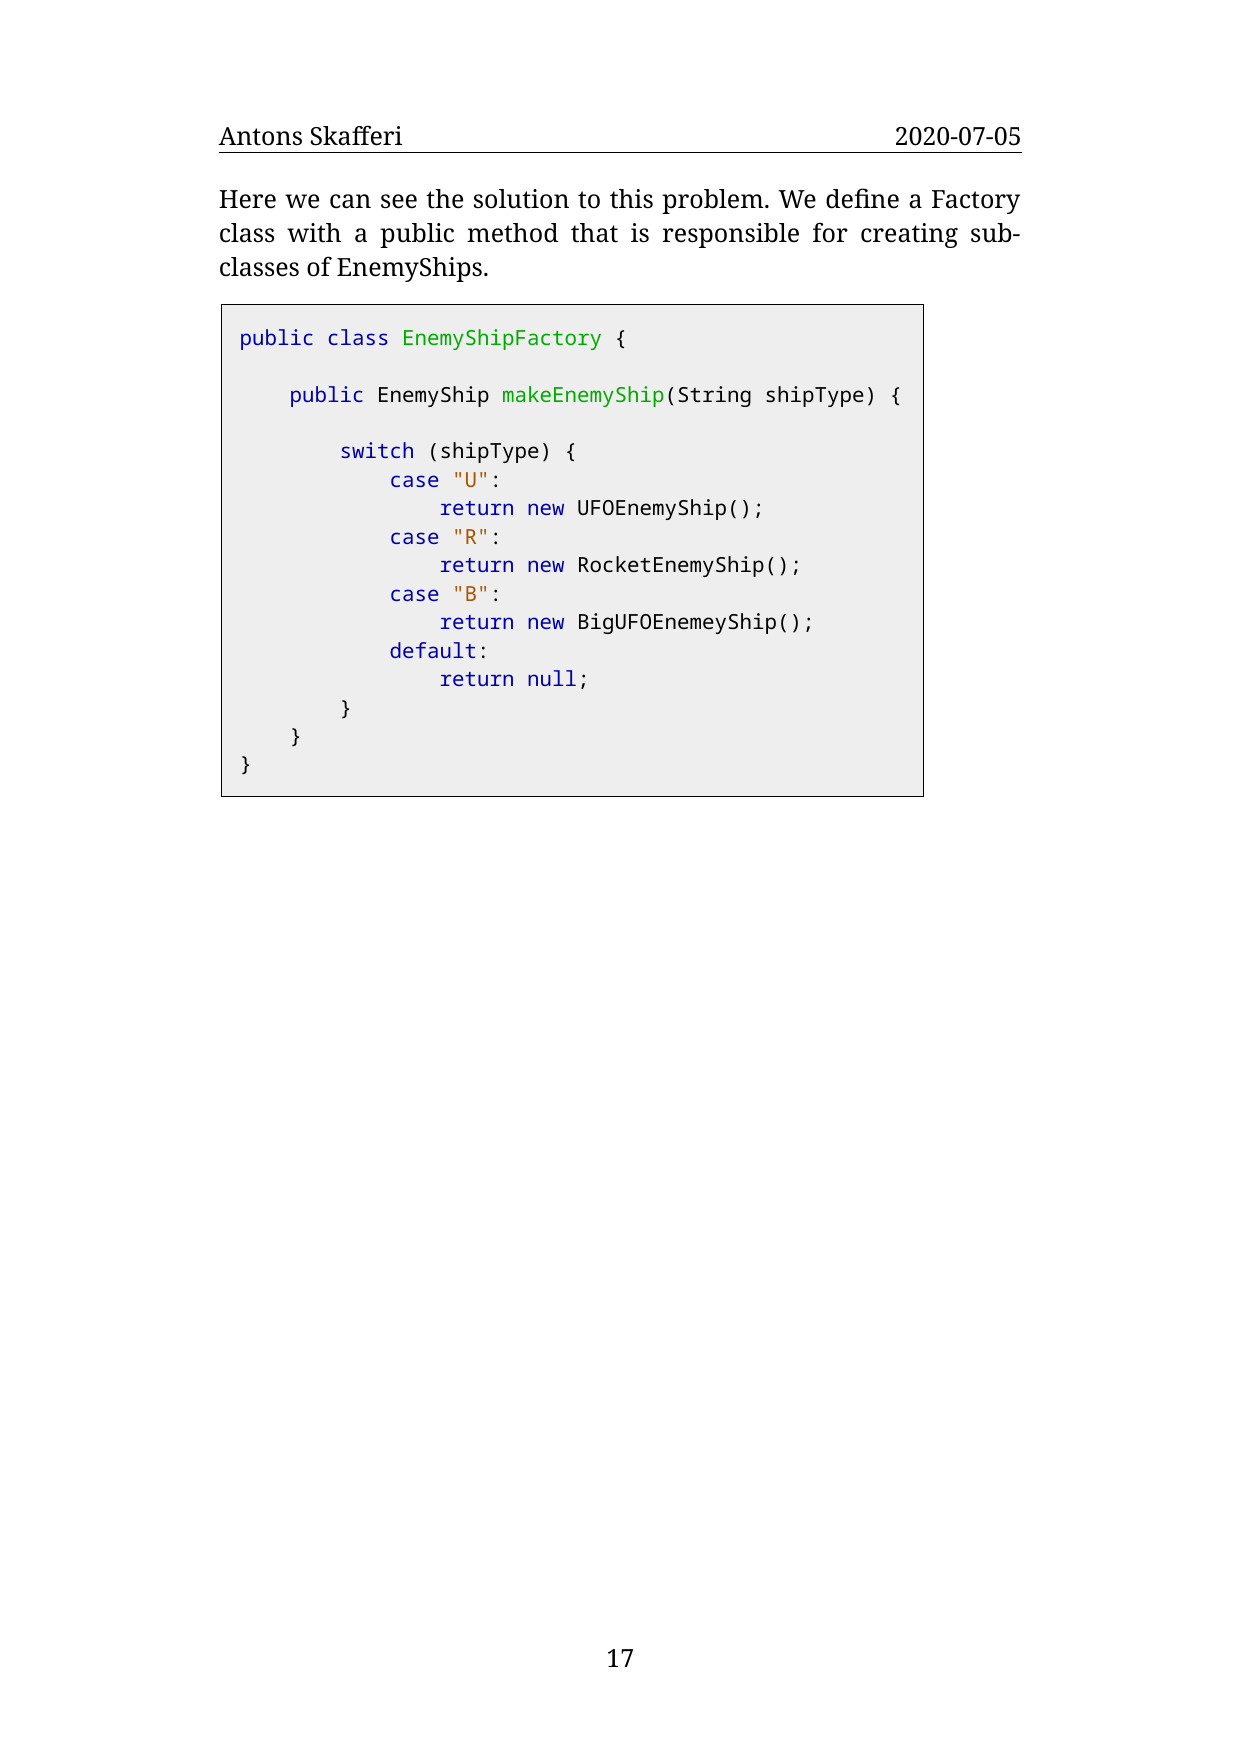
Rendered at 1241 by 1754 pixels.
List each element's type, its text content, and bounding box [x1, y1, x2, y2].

text Here we can see the solution to this problem. We define a Factory class with a public method that is responsible for creating sub-classes of EnemyShips. [218, 182, 1022, 284]
